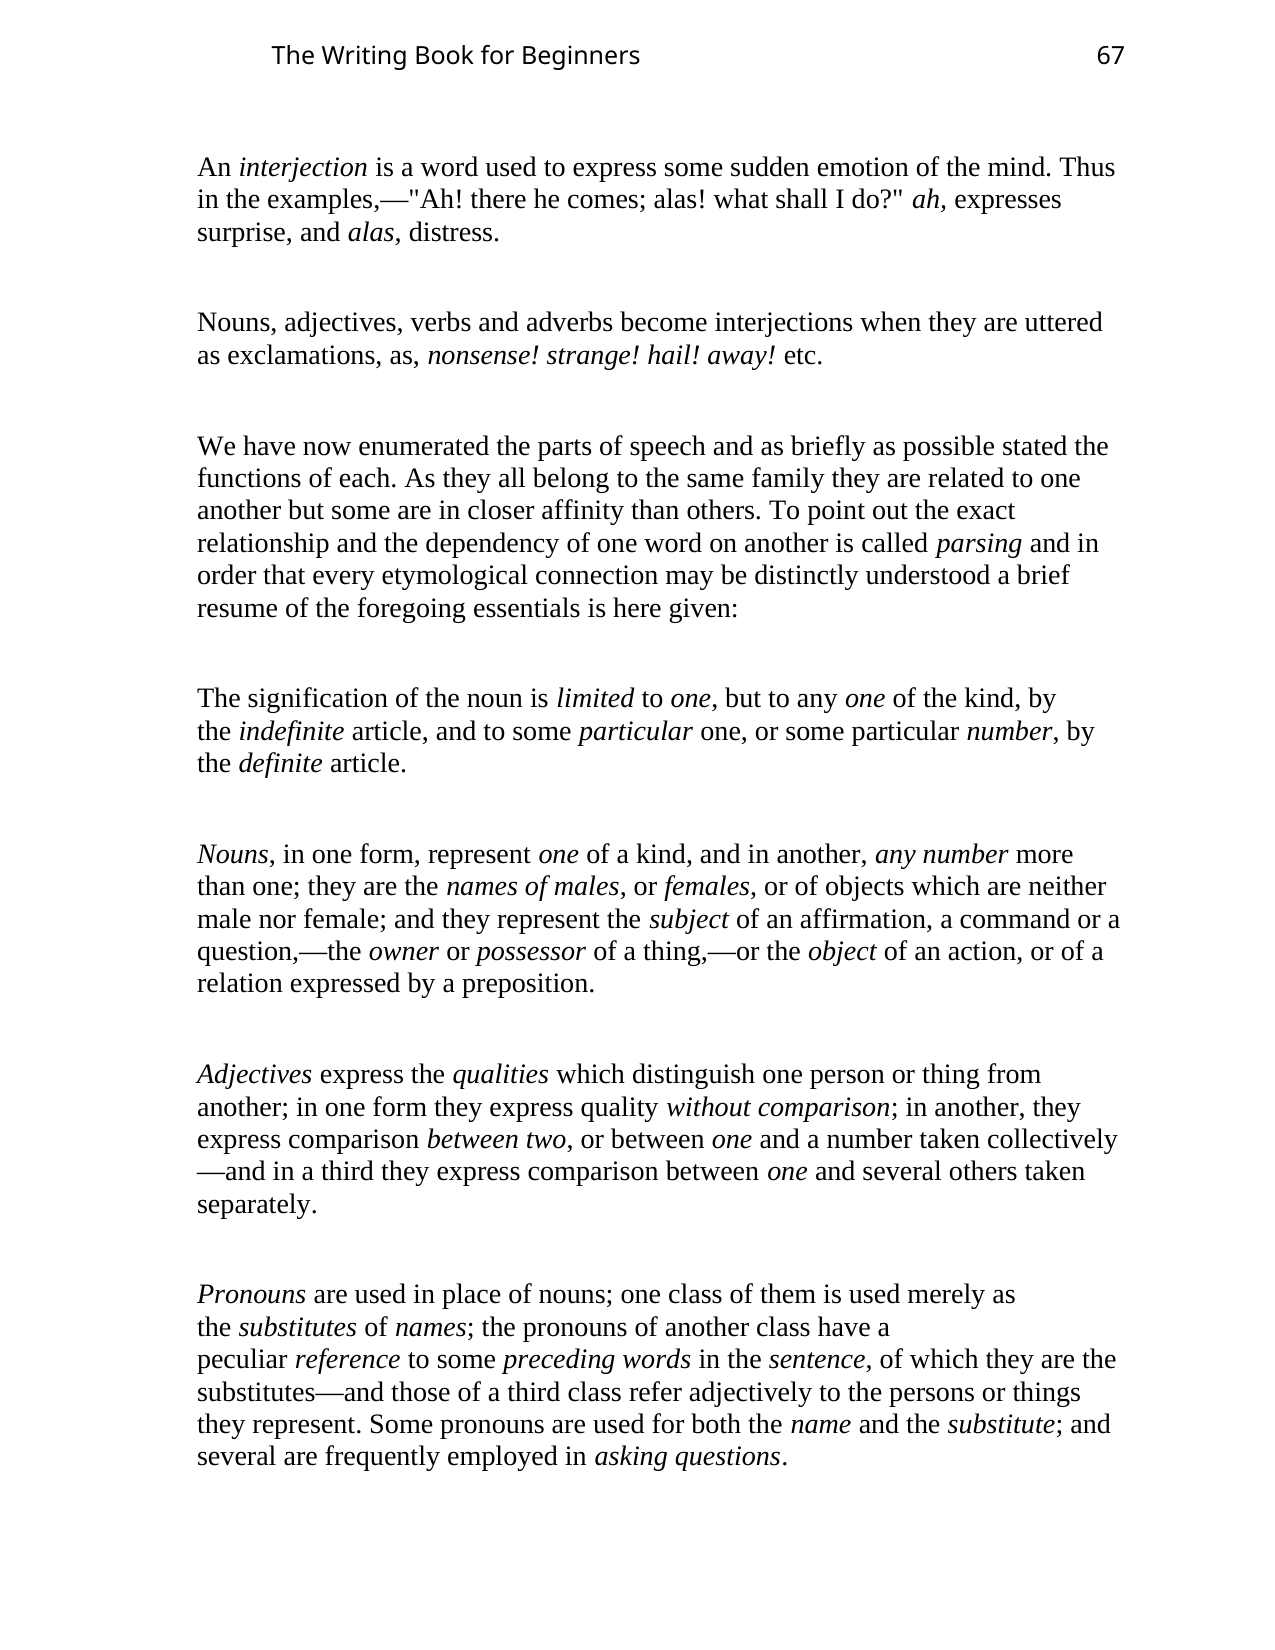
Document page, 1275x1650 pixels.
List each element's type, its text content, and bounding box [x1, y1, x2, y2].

text An interjection is a word used to express some sudden emotion of the mind. Thus in the examples,—"Ah! there he comes; alas! what shall I do?" ah, expresses surprise, and alas, distress. [197, 150, 1125, 247]
text We have now enumerated the parts of speech and as briefly as possible stated the functions of each. As they all belong to the same family they are related to one another but some are in closer affinity than others. To point out the exact relationship and the dependency of one word on another is called parsing and in order that every etymological connection may be distinctly understood a brief resume of the foregoing essentials is here given: [197, 429, 1125, 623]
text Nouns, adjectives, verbs and adverbs become interjections when they are uttered as exclamations, as, nonsense! strange! hail! away! etc. [197, 306, 1125, 370]
text Pronouns are used in place of nouns; one class of them is used merely as the substitutes of names; the pronouns of another class have a peculiar reference to some preceding words in the sentence, of which they are the substitutes—and those of a third class refer adjectively to the persons or things they represent. Some pronouns are used for both the name and the substitute; and several are frequently employed in asking questions. [197, 1277, 1125, 1472]
text Nouns, in one form, represent one of a kind, and in another, any number more than one; they are the names of males, or females, or of objects which are neither male nor female; and they represent the subject of an affirmation, a command or a question,—the owner or possessor of a thing,—or the object of an action, or of a relation expressed by a preposition. [197, 837, 1125, 999]
text Adjectives express the qualities which distinguish one person or thing from another; in one form they express quality without comparison; in another, they express comparison between two, or between one and a number taken collectively—and in a third they express comparison between one and several others taken separately. [197, 1057, 1125, 1219]
text The signification of the noun is limited to one, but to any one of the kind, by the indefinite article, and to some particular one, or some particular number, by the definite article. [197, 681, 1125, 778]
